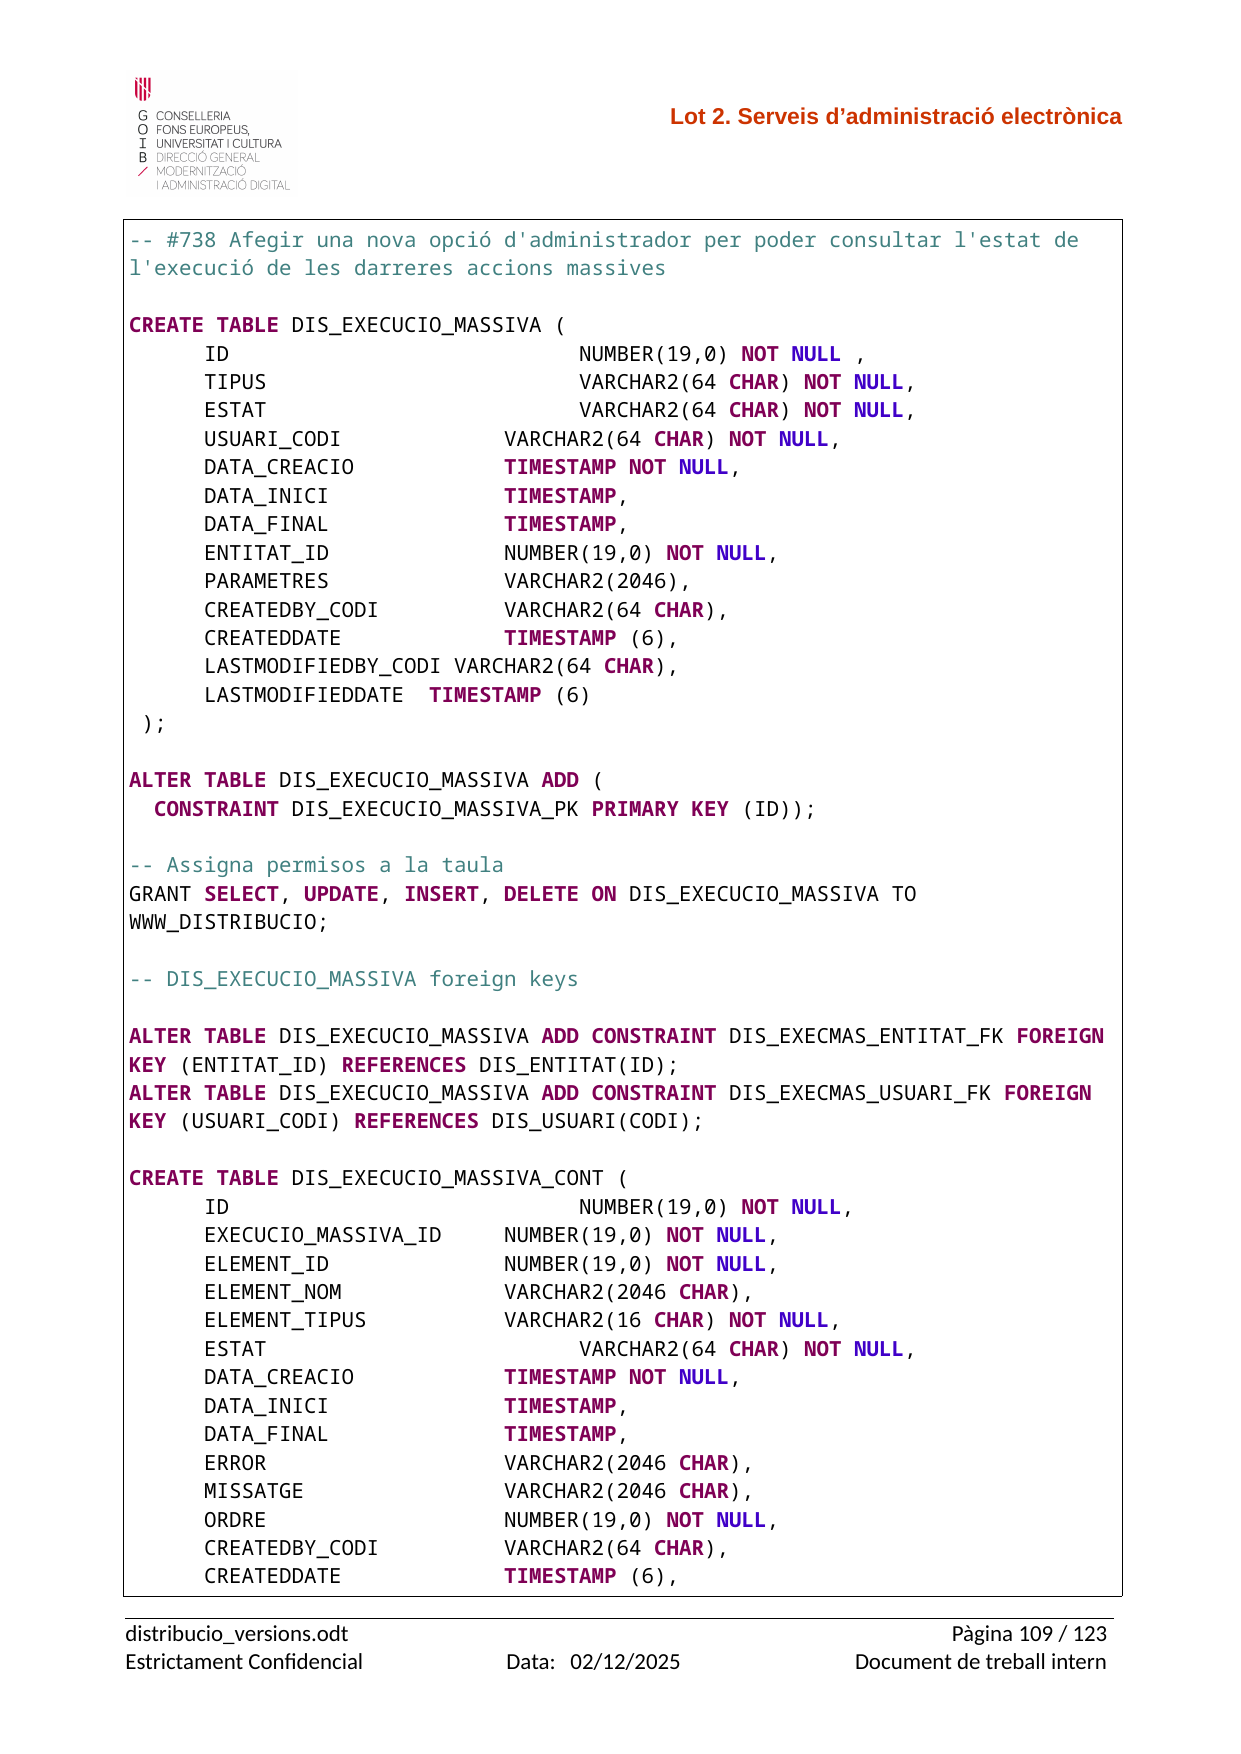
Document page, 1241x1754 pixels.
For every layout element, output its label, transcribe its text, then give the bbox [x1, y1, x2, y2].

picture [126, 70, 299, 197]
table_header -- #738 Afegir una nova opció d'administrador per poder consultar l'estat de l'execució de les darreres accions massives CREATE TABLE DIS_EXECUCIO_MASSIVA ( ID NUMBER(19,0) NOT NULL , TIPUS VARCHAR2(64 CHAR) NOT NULL, ESTAT VARCHAR2(64 CHAR) NOT NULL, USUARI_CODI VARCHAR2(64 CHAR) NOT NULL, DATA_CREACIO TIMESTAMP NOT NULL, DATA_INICI TIMESTAMP, DATA_FINAL TIMESTAMP, ENTITAT_ID NUMBER(19,0) NOT NULL, PARAMETRES VARCHAR2(2046), CREATEDBY_CODI VARCHAR2(64 CHAR), CREATEDDATE TIMESTAMP (6), LASTMODIFIEDBY_CODI VARCHAR2(64 CHAR), LASTMODIFIEDDATE TIMESTAMP (6) ); ALTER TABLE DIS_EXECUCIO_MASSIVA ADD ( CONSTRAINT DIS_EXECUCIO_MASSIVA_PK PRIMARY KEY (ID)); -- Assigna permisos a la taula GRANT SELECT, UPDATE, INSERT, DELETE ON DIS_EXECUCIO_MASSIVA TO WWW_DISTRIBUCIO; -- DIS_EXECUCIO_MASSIVA foreign keys ALTER TABLE DIS_EXECUCIO_MASSIVA ADD CONSTRAINT DIS_EXECMAS_ENTITAT_FK FOREIGN KEY (ENTITAT_ID) REFERENCES DIS_ENTITAT(ID); ALTER TABLE DIS_EXECUCIO_MASSIVA ADD CONSTRAINT DIS_EXECMAS_USUARI_FK FOREIGN KEY (USUARI_CODI) REFERENCES DIS_USUARI(CODI); CREATE TABLE DIS_EXECUCIO_MASSIVA_CONT ( ID NUMBER(19,0) NOT NULL, EXECUCIO_MASSIVA_ID NUMBER(19,0) NOT NULL, ELEMENT_ID NUMBER(19,0) NOT NULL, ELEMENT_NOM VARCHAR2(2046 CHAR), ELEMENT_TIPUS VARCHAR2(16 CHAR) NOT NULL, ESTAT VARCHAR2(64 CHAR) NOT NULL, DATA_CREACIO TIMESTAMP NOT NULL, DATA_INICI TIMESTAMP, DATA_FINAL TIMESTAMP, ERROR VARCHAR2(2046 CHAR), MISSATGE VARCHAR2(2046 CHAR), ORDRE NUMBER(19,0) NOT NULL, CREATEDBY_CODI VARCHAR2(64 CHAR), CREATEDDATE TIMESTAMP (6), [124, 220, 1122, 1596]
